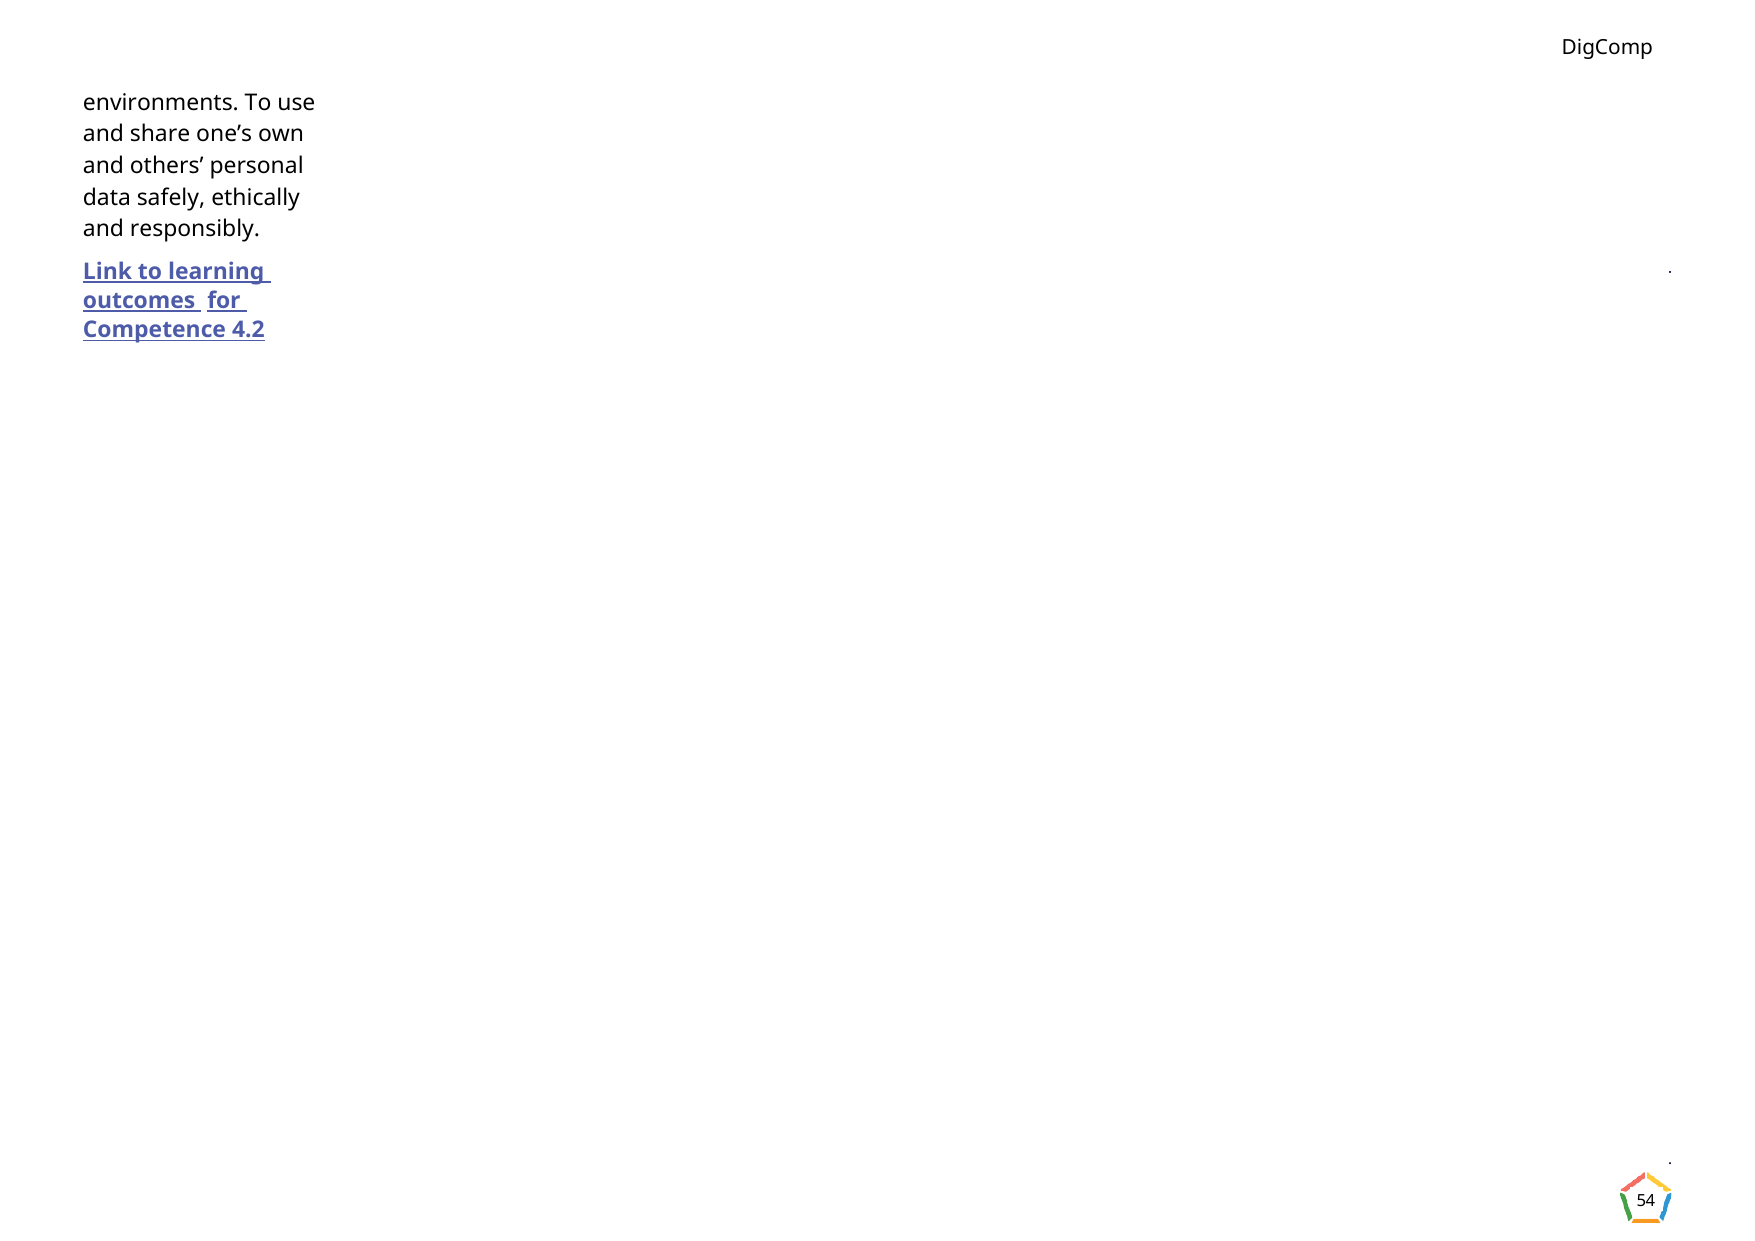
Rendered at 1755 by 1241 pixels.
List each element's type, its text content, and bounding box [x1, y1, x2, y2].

text Link to learning outcomes for Competence 4.2 [83, 255, 358, 344]
text environments. To use and share one’s own and others’ personal data safely, ethically and responsibly. [83, 86, 345, 243]
